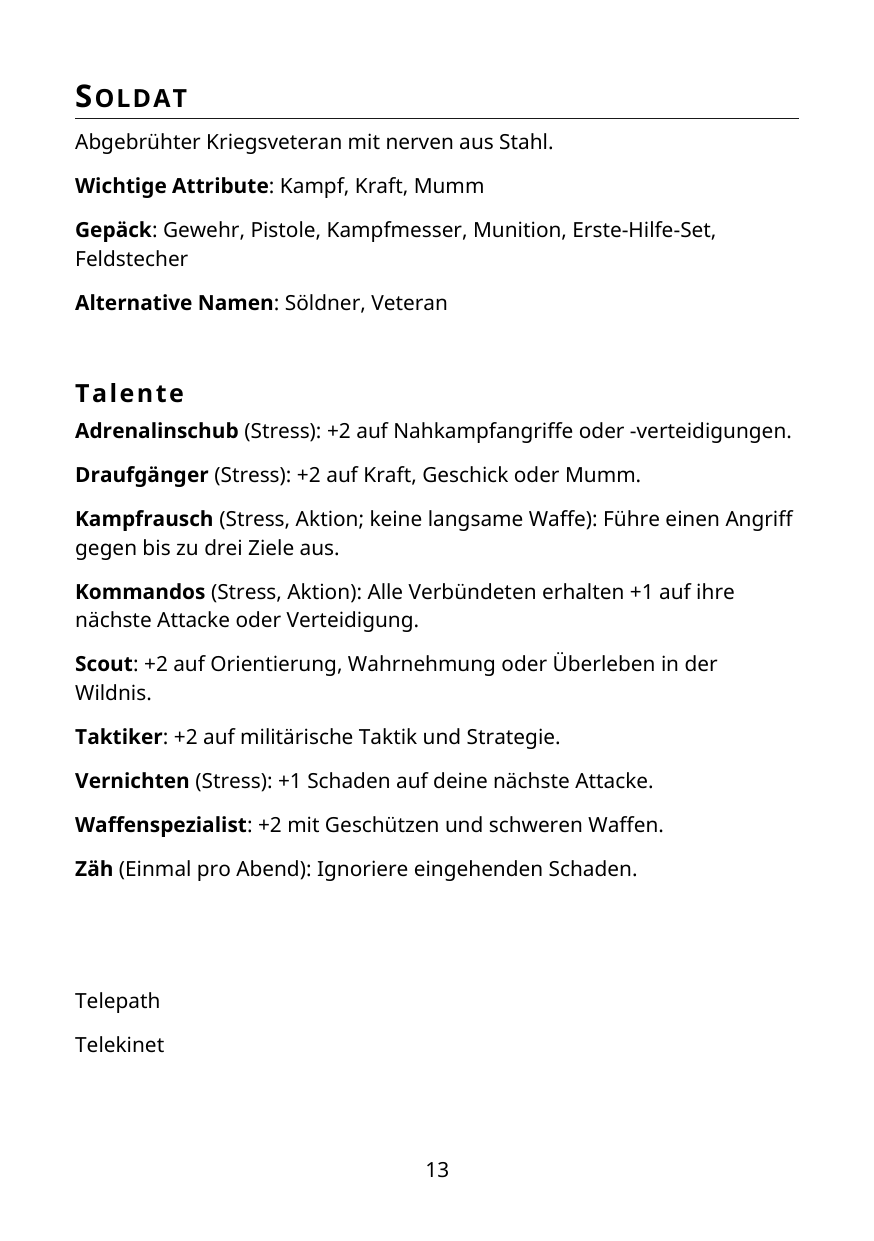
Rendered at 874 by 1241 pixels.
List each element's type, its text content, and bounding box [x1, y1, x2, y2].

text Abgebrühter Kriegsveteran mit nerven aus Stahl. [75, 127, 799, 156]
subtitle Talente [75, 376, 799, 410]
text Zäh (Einmal pro Abend): Ignoriere eingehenden Schaden. [75, 854, 799, 883]
text Waffenspezialist: +2 mit Geschützen und schweren Waffen. [75, 810, 799, 838]
text Kommandos (Stress, Aktion): Alle Verbündeten erhalten +1 auf ihre nächste Attacke oder Verteidigung. [75, 577, 799, 634]
text Wichtige Attribute: Kampf, Kraft, Mumm [75, 171, 799, 200]
text Alternative Namen: Söldner, Veteran [75, 288, 799, 316]
text Vernichten (Stress): +1 Schaden auf deine nächste Attacke. [75, 766, 799, 794]
text Kampfrausch (Stress, Aktion; keine langsame Waffe): Führe einen Angriff gegen bis zu drei Ziele aus. [75, 504, 799, 561]
text Scout: +2 auf Orientierung, Wahrnehmung oder Überleben in der Wildnis. [75, 649, 799, 706]
text Telekinet [75, 1030, 799, 1059]
text Taktiker: +2 auf militärische Taktik und Strategie. [75, 722, 799, 750]
text Draufgänger (Stress): +2 auf Kraft, Geschick oder Mumm. [75, 460, 799, 489]
subtitle Soldat [75, 74, 799, 118]
text Adrenalinschub (Stress): +2 auf Nahkampfangriffe oder -verteidigungen. [75, 416, 799, 445]
text Gepäck: Gewehr, Pistole, Kampfmesser, Munition, Erste-Hilfe-Set, Feldstecher [75, 215, 799, 272]
text Telepath [75, 986, 799, 1015]
